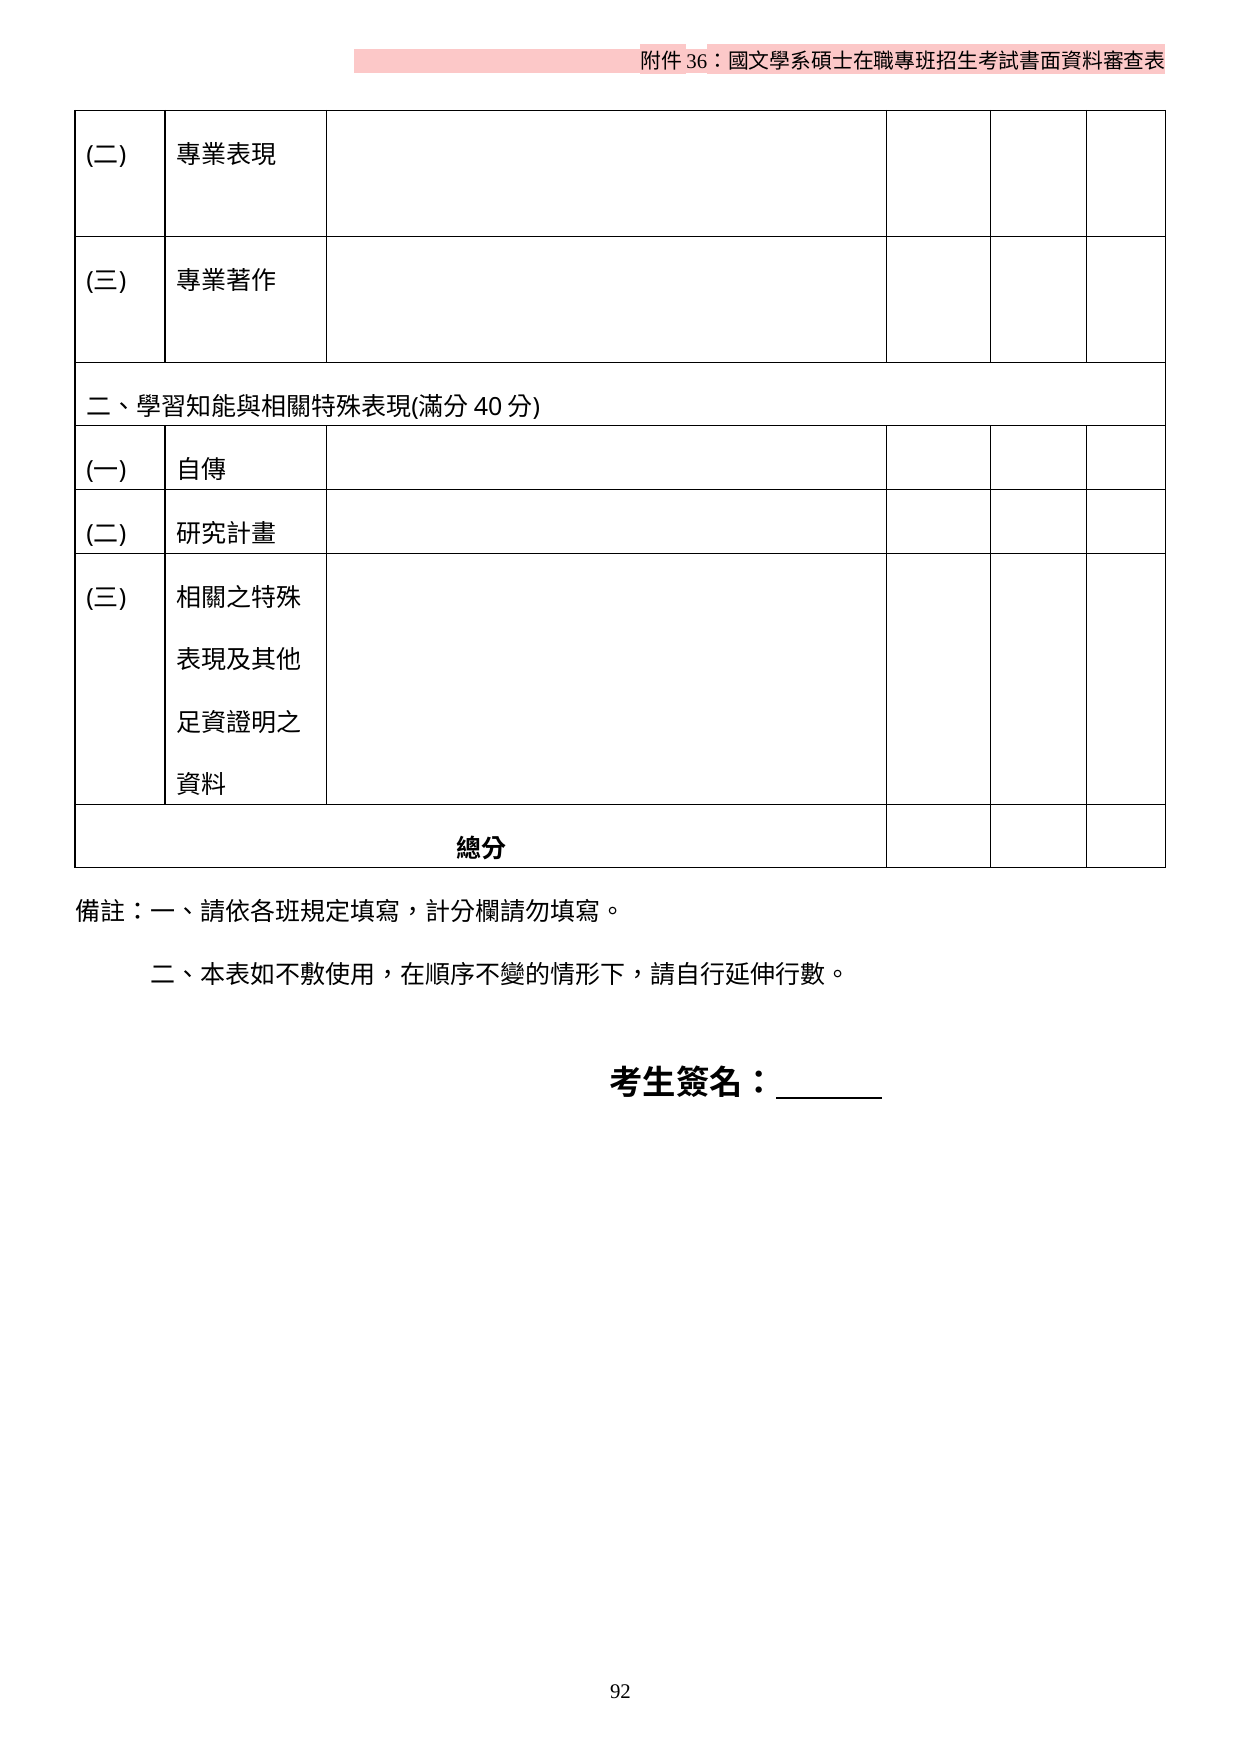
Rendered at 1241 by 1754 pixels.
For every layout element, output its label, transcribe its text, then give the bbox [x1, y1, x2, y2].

table_cell [991, 490, 1086, 552]
table_cell 研究計畫 [166, 490, 326, 552]
text 二、本表如不敷使用，在順序不變的情形下，請自行延伸行數。 [75, 931, 1165, 993]
table_cell [327, 237, 886, 362]
table_cell (三) [76, 237, 164, 362]
table_cell 相關之特殊表現及其他足資證明之資料 [166, 554, 326, 803]
table_cell [1087, 805, 1165, 867]
table_cell [327, 490, 886, 552]
table_cell [991, 426, 1086, 489]
table_cell (一) [76, 426, 164, 489]
table_cell (二) [76, 111, 164, 236]
table_cell 二、學習知能與相關特殊表現(滿分40分) [76, 363, 1165, 425]
text 備註：一、請依各班規定填寫，計分欄請勿填寫。 [75, 868, 1165, 931]
table_cell [991, 237, 1086, 362]
table_cell [1087, 237, 1165, 362]
table_cell [1087, 426, 1165, 489]
table_cell 專業表現 [166, 111, 326, 236]
table_cell [1087, 554, 1165, 803]
table_cell 專業著作 [166, 237, 326, 362]
table_cell [991, 554, 1086, 803]
table_cell [887, 111, 990, 236]
table_cell [991, 111, 1086, 236]
table_cell [327, 111, 886, 236]
table_cell [887, 426, 990, 489]
table_cell (三) [76, 554, 164, 803]
table_cell (二) [76, 490, 164, 552]
table_cell 自傳 [166, 426, 326, 489]
table_cell 總分 [76, 805, 886, 867]
text 考生簽名： [75, 1056, 1165, 1104]
table_cell [1087, 111, 1165, 236]
table_cell [327, 554, 886, 803]
table_cell [887, 554, 990, 803]
table_cell [887, 237, 990, 362]
table_cell [991, 805, 1086, 867]
table_cell [1087, 490, 1165, 552]
table_cell [327, 426, 886, 489]
table_cell [887, 490, 990, 552]
table_cell [887, 805, 990, 867]
